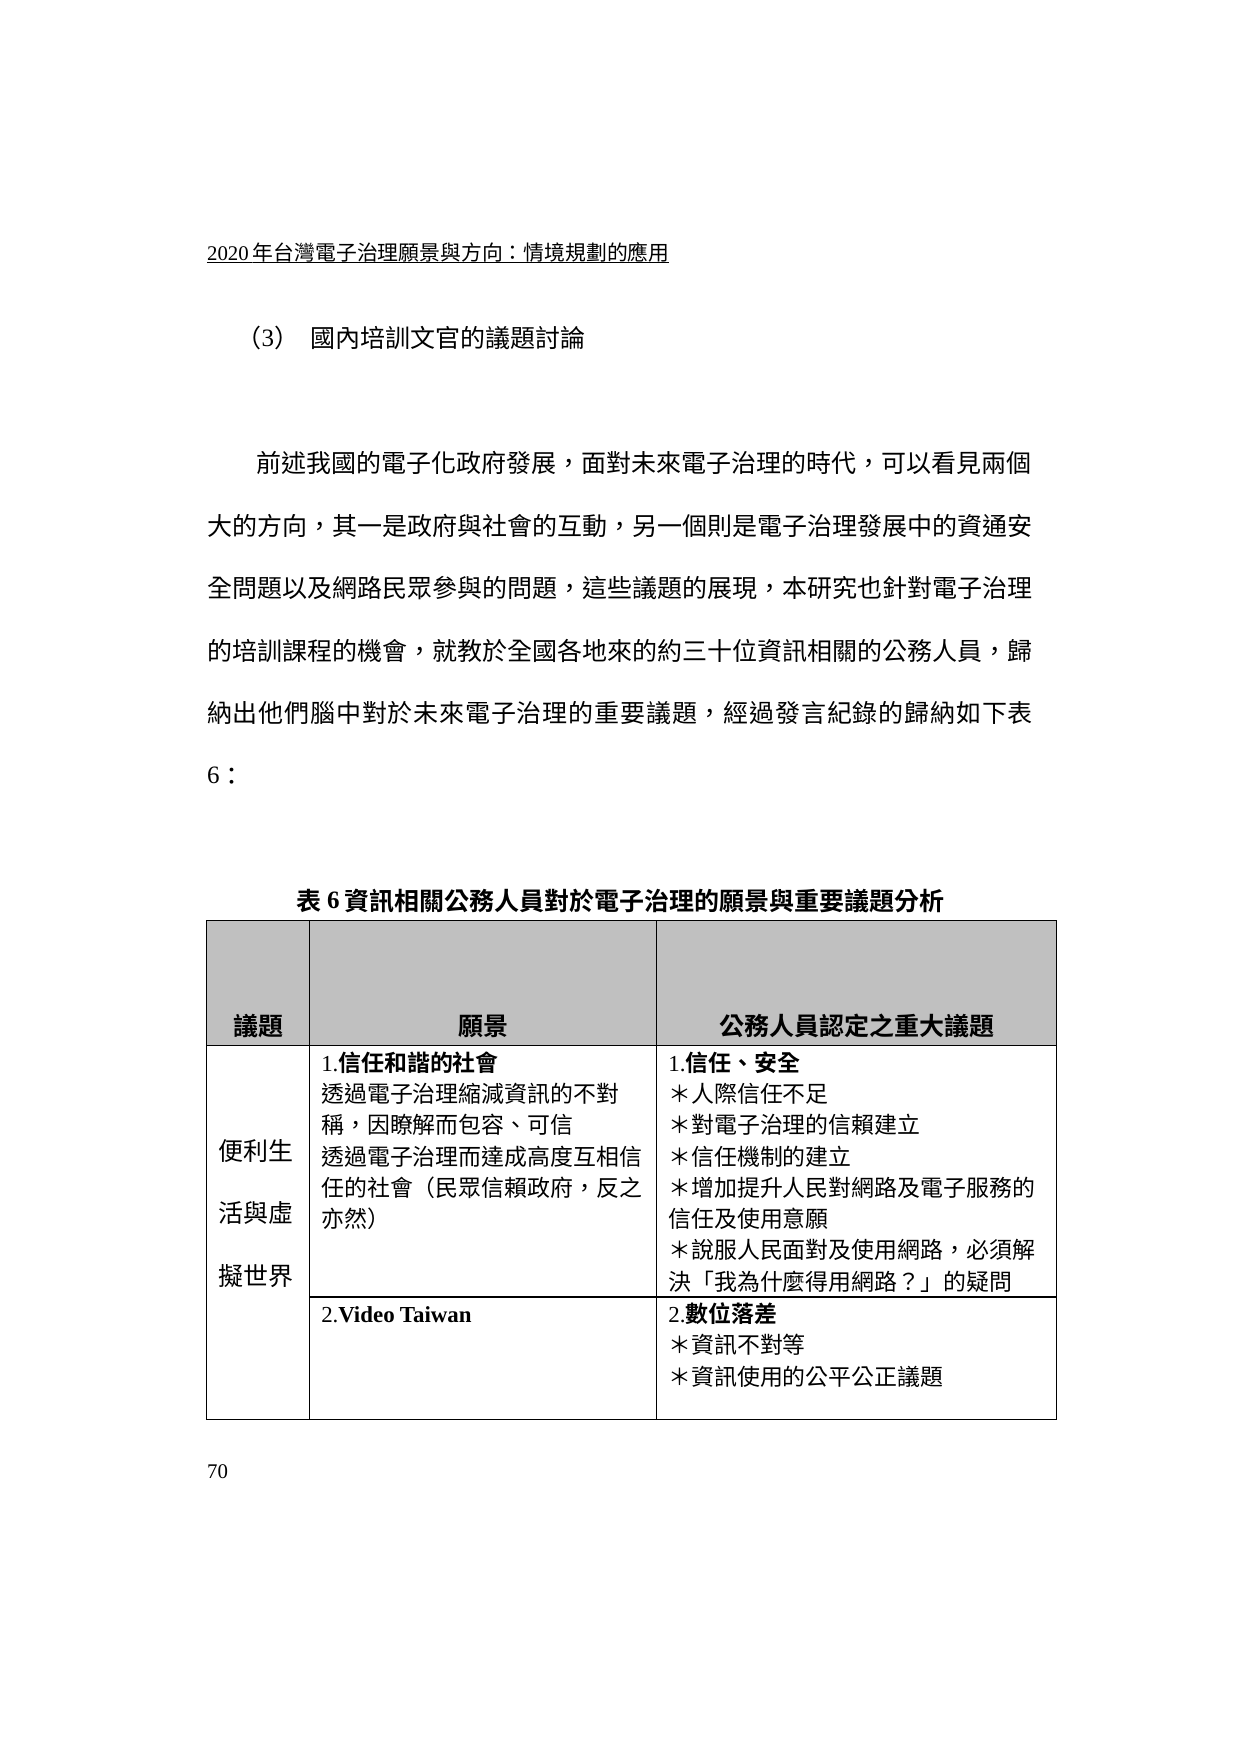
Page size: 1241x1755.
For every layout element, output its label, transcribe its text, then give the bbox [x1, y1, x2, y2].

table_cell 2.數位落差 ＊資訊不對等 ＊資訊使用的公平公正議題 [657, 1298, 1056, 1419]
table_cell 便利生活與虛擬世界 [207, 1046, 309, 1419]
table_cell 2.Video Taiwan [310, 1298, 656, 1419]
table_cell 1.信任和諧的社會 透過電子治理縮減資訊的不對稱，因瞭解而包容、可信 透過電子治理而達成高度互相信任的社會（民眾信賴政府，反之亦然） [310, 1046, 656, 1296]
text 表 6資訊相關公務人員對於電子治理的願景與重要議題分析 [207, 858, 1033, 920]
table_header 公務人員認定之重大議題 [657, 921, 1056, 1045]
text 前述我國的電子化政府發展，面對未來電子治理的時代，可以看見兩個大的方向，其一是政府與社會的互動，另一個則是電子治理發展中的資通安全問題以及網路民眾參與的問題，這些議題的展現，本研究也針對電子治理的培訓課程的機會，就教於全國各地來的約三十位資訊相關的公務人員，歸納出他們腦中對於未來電子治理的重要議題，經過發言紀錄的歸納如下表6： [207, 420, 1033, 795]
table_header 願景 [310, 921, 656, 1045]
table_cell 1.信任、安全 ＊人際信任不足 ＊對電子治理的信賴建立 ＊信任機制的建立 ＊增加提升人民對網路及電子服務的信任及使用意願 ＊說服人民面對及使用網路，必須解決「我為什麼得用網路？」的疑問 [657, 1046, 1056, 1296]
list 國內培訓文官的議題討論 [236, 295, 1033, 358]
table_header 議題 [207, 921, 309, 1045]
